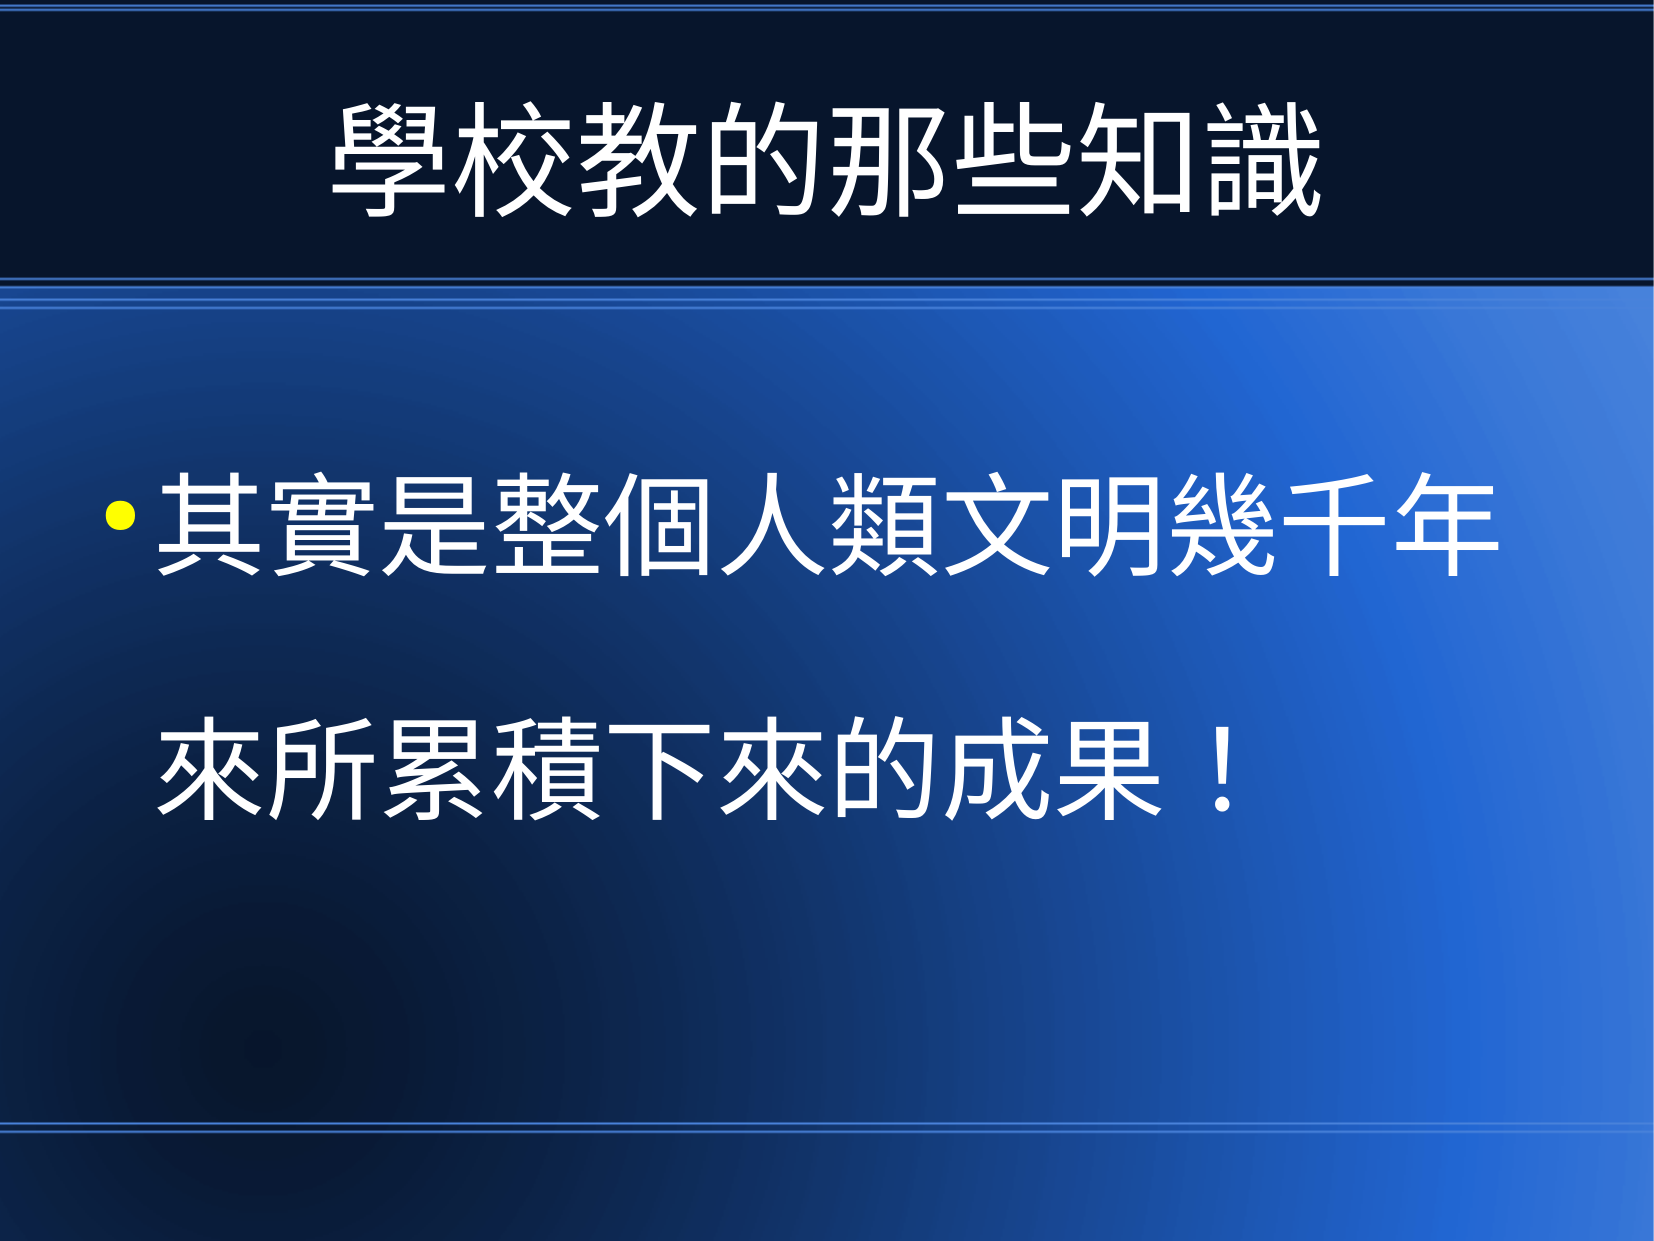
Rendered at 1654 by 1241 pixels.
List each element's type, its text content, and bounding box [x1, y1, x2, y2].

list 其實是整個人類文明幾千年來所累積下來的成果！ [82, 355, 1571, 1241]
title 學校教的那些知識 [82, 49, 1571, 257]
picture [0, 0, 1654, 1241]
